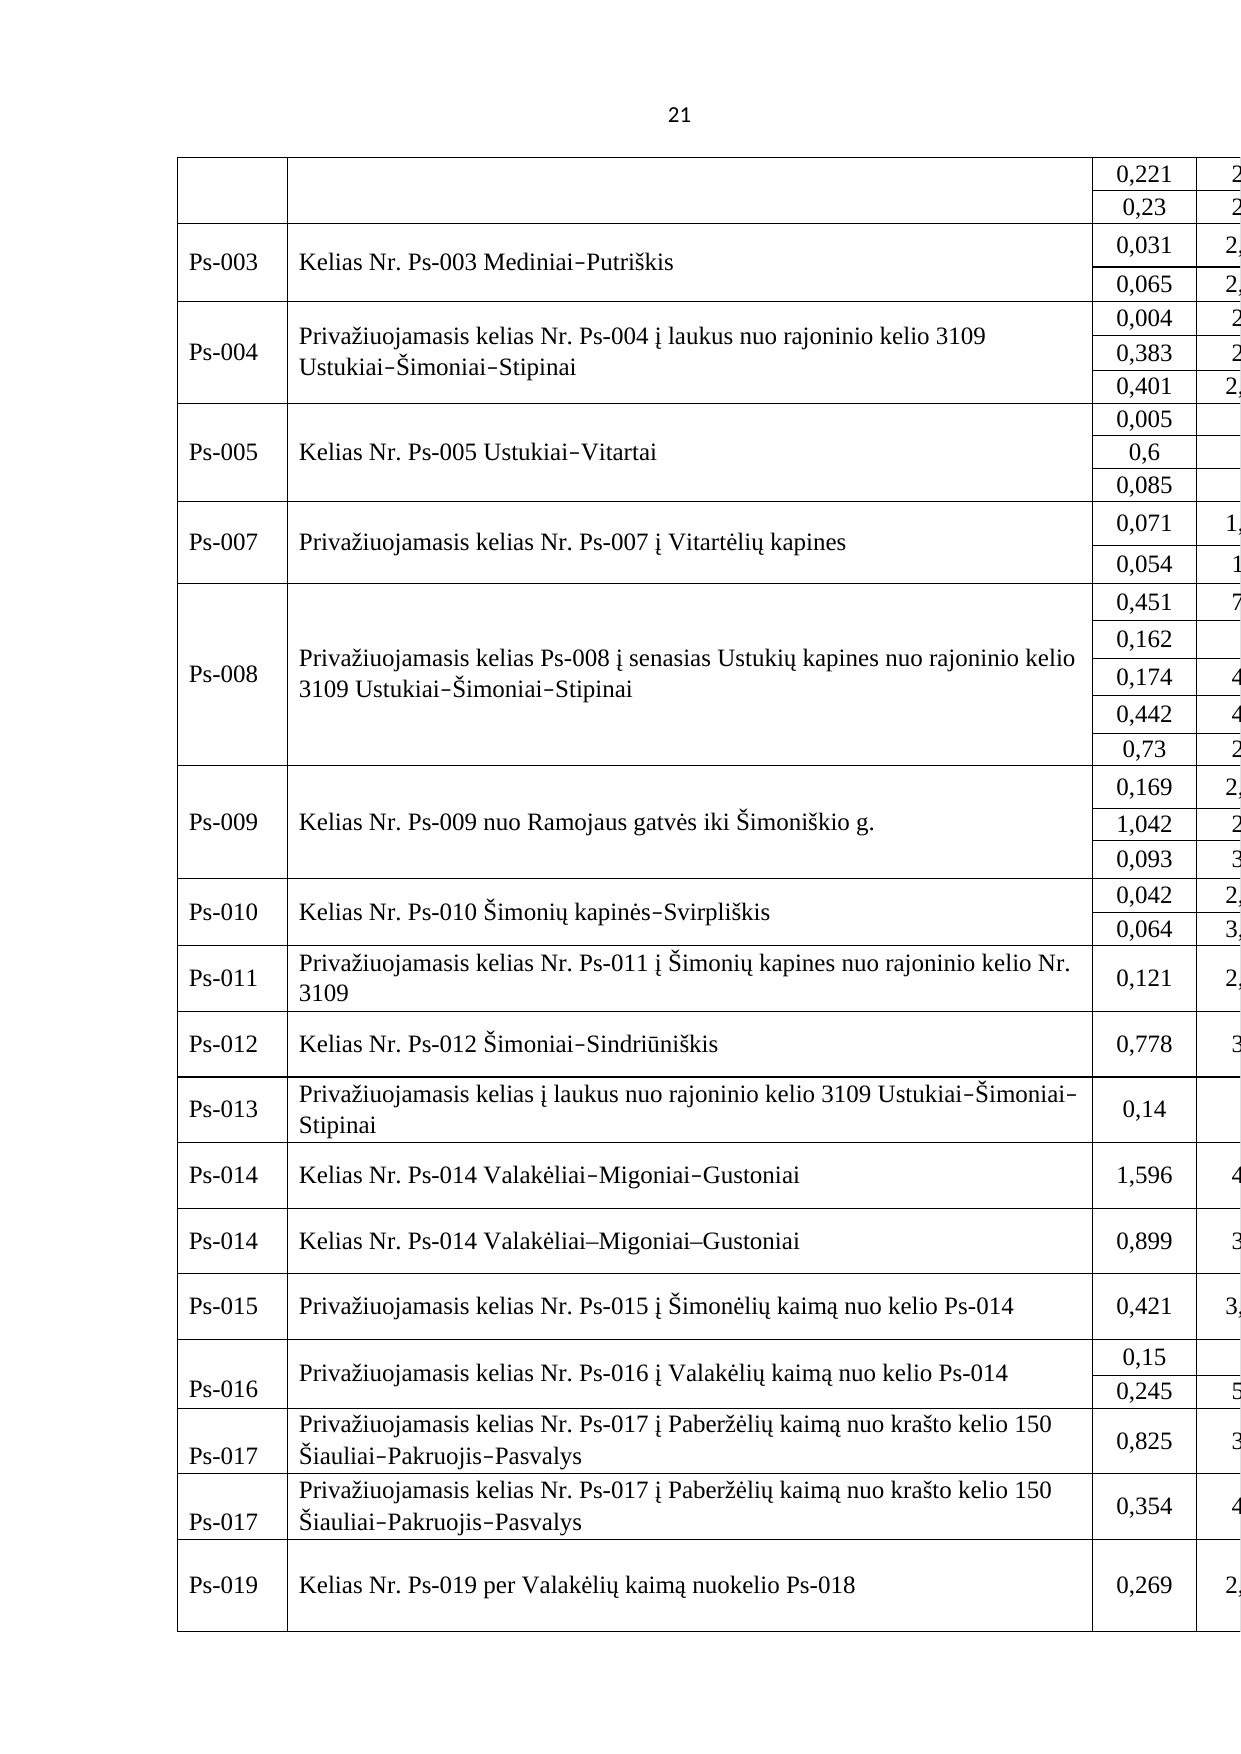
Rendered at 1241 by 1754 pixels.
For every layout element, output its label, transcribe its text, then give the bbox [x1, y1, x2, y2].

table_cell 3,25 [1197, 1274, 1240, 1339]
table_cell Privažiuojamasis kelias Nr. Ps-011 į Šimonių kapines nuo rajoninio kelio Nr. 3109 [288, 946, 1092, 1011]
table_cell 0,221 [1093, 158, 1196, 190]
table_cell Ps-019 [178, 1540, 287, 1631]
table_cell 1,84 [1197, 502, 1240, 545]
table_cell 0,169 [1093, 766, 1196, 808]
table_cell 4,7 [1197, 1474, 1240, 1539]
table_cell Ps-016 [178, 1340, 287, 1408]
table_cell 2,7 [1197, 734, 1240, 765]
table_cell 0,23 [1093, 191, 1196, 223]
table_cell Privažiuojamasis kelias Nr. Ps-015 į Šimonėlių kaimą nuo kelio Ps-014 [288, 1274, 1092, 1339]
table_cell [288, 158, 1092, 223]
table_cell 2,5 [1197, 809, 1240, 840]
table_cell 0,054 [1093, 546, 1196, 583]
table_cell Ps-012 [178, 1012, 287, 1076]
table_cell 0,121 [1093, 946, 1196, 1011]
table_cell Kelias Nr. Ps-012 Šimoniai–Sindriūniškis [288, 1012, 1092, 1076]
table_cell 0,73 [1093, 734, 1196, 765]
table_cell 2,5 [1197, 302, 1240, 335]
table_cell Kelias Nr. Ps-014 Valakėliai–Migoniai–Gustoniai [288, 1143, 1092, 1208]
table_cell 4 [1197, 621, 1240, 658]
table_cell 0,004 [1093, 302, 1196, 335]
table_cell 2,69 [1197, 1540, 1240, 1631]
table_cell Privažiuojamasis kelias Nr. Ps-017 į Paberžėlių kaimą nuo krašto kelio 150 Šiauliai–Pakruojis–Pasvalys [288, 1409, 1092, 1473]
table_cell 3,48 [1197, 913, 1240, 945]
table_cell Kelias Nr. Ps-009 nuo Ramojaus gatvės iki Šimoniškio g. [288, 766, 1092, 878]
table_cell 4 [1197, 436, 1240, 468]
table_cell 3,6 [1197, 1209, 1240, 1273]
table_cell Ps-017 [178, 1409, 287, 1473]
table_cell 4 [1197, 404, 1240, 435]
table_cell 1,042 [1093, 809, 1196, 840]
table_cell 3,8 [1197, 1409, 1240, 1473]
table_cell Kelias Nr. Ps-010 Šimonių kapinės–Svirpliškis [288, 879, 1092, 945]
table_cell Privažiuojamasis kelias Nr. Ps-016 į Valakėlių kaimą nuo kelio Ps-014 [288, 1340, 1092, 1408]
table_cell 0,174 [1093, 659, 1196, 695]
table_cell 2,04 [1197, 268, 1240, 301]
table_cell Privažiuojamasis kelias į laukus nuo rajoninio kelio 3109 Ustukiai–Šimoniai–Stipinai [288, 1078, 1092, 1142]
table_cell 5,3 [1197, 1376, 1240, 1408]
table_cell 2,3 [1197, 158, 1240, 190]
table_cell 0,162 [1093, 621, 1196, 658]
table_cell 2,25 [1197, 371, 1240, 402]
table_cell Ps-005 [178, 404, 287, 501]
table_cell 2,25 [1197, 766, 1240, 808]
table_cell 0,15 [1093, 1340, 1196, 1375]
table_cell 2,88 [1197, 224, 1240, 266]
table_cell 1,8 [1197, 546, 1240, 583]
table_cell Privažiuojamasis kelias Nr. Ps-007 į Vitartėlių kapines [288, 502, 1092, 583]
table_cell Kelias Nr. Ps-014 Valakėliai–Migoniai–Gustoniai [288, 1209, 1092, 1273]
table_cell 0,031 [1093, 224, 1196, 266]
table_cell Ps-008 [178, 584, 287, 765]
table_cell 4 [1197, 469, 1240, 501]
table_cell 7,7 [1197, 584, 1240, 620]
table_cell 0,778 [1093, 1012, 1196, 1076]
table_cell 0,245 [1093, 1376, 1196, 1408]
table_cell 0,065 [1093, 268, 1196, 301]
table_cell 0,6 [1093, 436, 1196, 468]
table_cell Ps-014 [178, 1209, 287, 1273]
table_cell 0,421 [1093, 1274, 1196, 1339]
table_cell 0,354 [1093, 1474, 1196, 1539]
table_cell 0,085 [1093, 469, 1196, 501]
table_cell 0,042 [1093, 879, 1196, 912]
table_cell Ps-014 [178, 1143, 287, 1208]
table_cell 3 [1197, 1078, 1240, 1142]
table_cell 0,383 [1093, 336, 1196, 369]
table_cell 0,899 [1093, 1209, 1196, 1273]
table_cell 0,401 [1093, 371, 1196, 402]
table_cell 3,2 [1197, 841, 1240, 878]
table_cell Ps-015 [178, 1274, 287, 1339]
table_cell Ps-009 [178, 766, 287, 878]
table_cell Kelias Nr. Ps-019 per Valakėlių kaimą nuokelio Ps-018 [288, 1540, 1092, 1631]
table_cell 1,596 [1093, 1143, 1196, 1208]
table_cell Ps-017 [178, 1474, 287, 1539]
table_cell 5 [1197, 1340, 1240, 1375]
table_cell 0,269 [1093, 1540, 1196, 1631]
table_cell 3,5 [1197, 1012, 1240, 1076]
table_cell 0,451 [1093, 584, 1196, 620]
table_cell Privažiuojamasis kelias Nr. Ps-004 į laukus nuo rajoninio kelio 3109 Ustukiai–Šimoniai–Stipinai [288, 302, 1092, 402]
table_cell 0,093 [1093, 841, 1196, 878]
table_cell Kelias Nr. Ps-005 Ustukiai–Vitartai [288, 404, 1092, 501]
table_cell 0,005 [1093, 404, 1196, 435]
table_cell 2,83 [1197, 879, 1240, 912]
table_cell 0,071 [1093, 502, 1196, 545]
table_cell 0,825 [1093, 1409, 1196, 1473]
table_cell Ps-004 [178, 302, 287, 402]
table_cell 0,14 [1093, 1078, 1196, 1142]
table_cell 0,064 [1093, 913, 1196, 945]
table_cell 4,6 [1197, 659, 1240, 695]
table_cell Ps-010 [178, 879, 287, 945]
table_cell 4,5 [1197, 1143, 1240, 1208]
table_cell Privažiuojamasis kelias Ps-008 į senasias Ustukių kapines nuo rajoninio kelio 3109 Ustukiai–Šimoniai–Stipinai [288, 584, 1092, 765]
table_cell 2,5 [1197, 336, 1240, 369]
table_cell Ps-013 [178, 1078, 287, 1142]
table_cell Ps-007 [178, 502, 287, 583]
table_cell 0,442 [1093, 696, 1196, 733]
table_cell Privažiuojamasis kelias Nr. Ps-017 į Paberžėlių kaimą nuo krašto kelio 150 Šiauliai–Pakruojis–Pasvalys [288, 1474, 1092, 1539]
table_cell 4,2 [1197, 696, 1240, 733]
table_cell Ps-011 [178, 946, 287, 1011]
table_cell Kelias Nr. Ps-003 Mediniai–Putriškis [288, 224, 1092, 301]
table_cell 2,58 [1197, 946, 1240, 1011]
table_cell [178, 158, 287, 223]
table_cell 2,3 [1197, 191, 1240, 223]
table_cell Ps-003 [178, 224, 287, 301]
